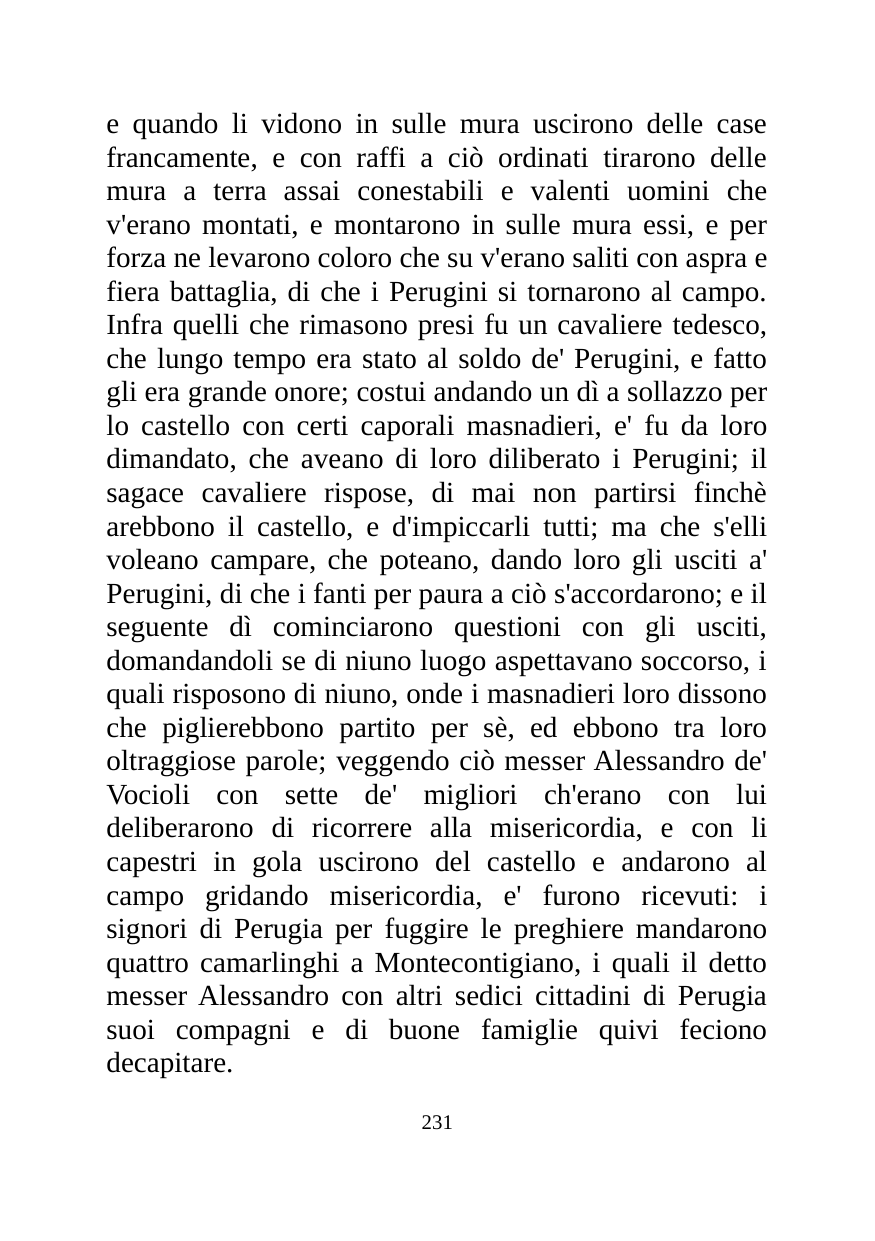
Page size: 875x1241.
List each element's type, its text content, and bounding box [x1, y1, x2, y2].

text e quando li vidono in sulle mura uscirono delle case francamente, e con raffi a ciò ordinati tirarono delle mura a terra assai conestabili e valenti uomini che v'erano montati, e montarono in sulle mura essi, e per forza ne levarono coloro che su v'erano saliti con aspra e fiera battaglia, di che i Perugini si tornarono al campo. Infra quelli che rimasono presi fu un cavaliere tedesco, che lungo tempo era stato al soldo de' Perugini, e fatto gli era grande onore; costui andando un dì a sollazzo per lo castello con certi caporali masnadieri, e' fu da loro dimandato, che aveano di loro diliberato i Perugini; il sagace cavaliere rispose, di mai non partirsi finchè arebbono il castello, e d'impiccarli tutti; ma che s'elli voleano campare, che poteano, dando loro gli usciti a' Perugini, di che i fanti per paura a ciò s'accordarono; e il seguente dì cominciarono questioni con gli usciti, domandandoli se di niuno luogo aspettavano soccorso, i quali risposono di niuno, onde i masnadieri loro dissono che piglierebbono partito per sè, ed ebbono tra loro oltraggiose parole; veggendo ciò messer Alessandro de' Vocioli con sette de' migliori ch'erano con lui deliberarono di ricorrere alla misericordia, e con li capestri in gola uscirono del castello e andarono al campo gridando misericordia, e' furono ricevuti: i signori di Perugia per fuggire le preghiere mandarono quattro camarlinghi a Montecontigiano, i quali il detto messer Alessandro con altri sedici cittadini di Perugia suoi compagni e di buone famiglie quivi feciono decapitare. [106, 106, 768, 1079]
